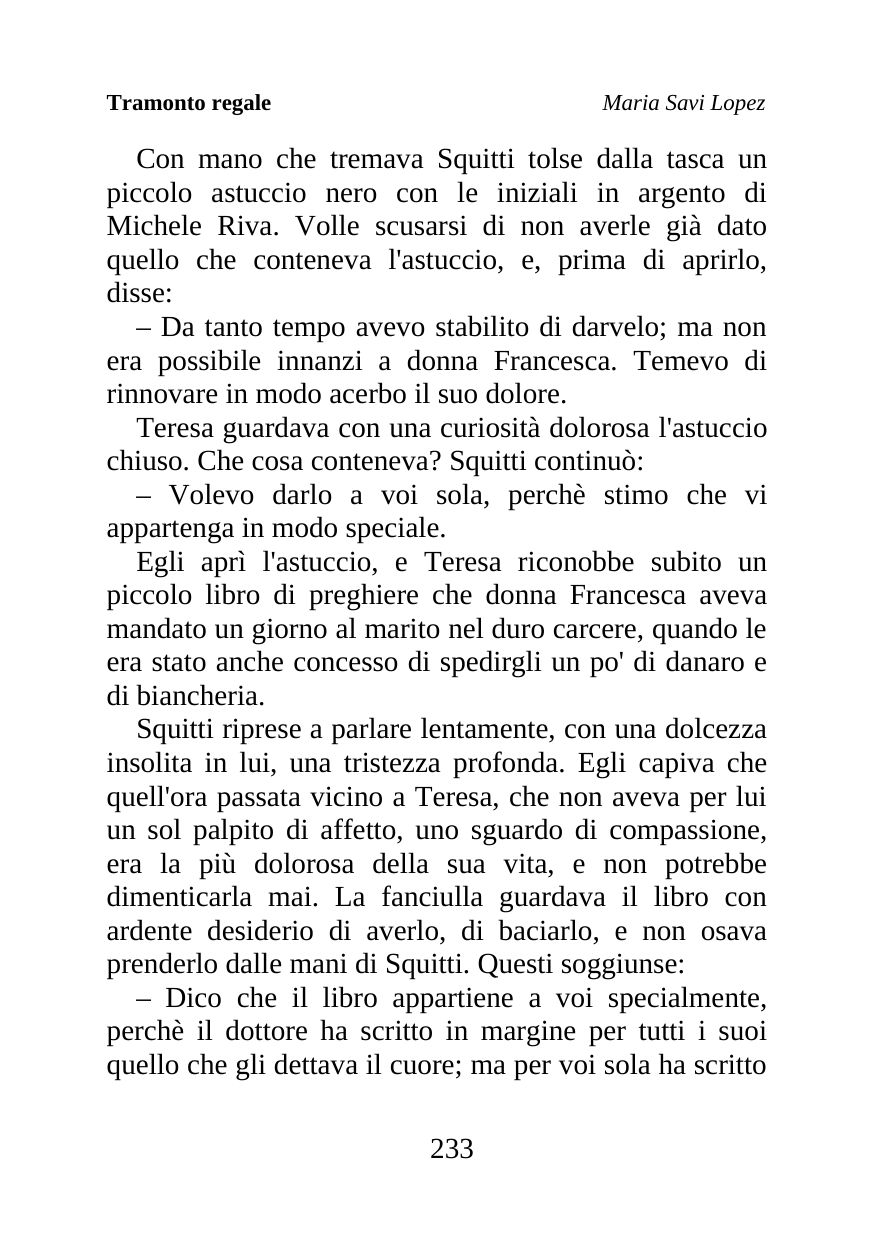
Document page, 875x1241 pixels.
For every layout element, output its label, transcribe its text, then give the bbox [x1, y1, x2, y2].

text – Dico che il libro appartiene a voi specialmente, perchè il dottore ha scritto in margine per tutti i suoi quello che gli dettava il cuore; ma per voi sola ha scritto [106, 980, 768, 1081]
text – Da tanto tempo avevo stabilito di darvelo; ma non era possibile innanzi a donna Francesca. Temevo di rinnovare in modo acerbo il suo dolore. [106, 309, 768, 410]
text Con mano che tremava Squitti tolse dalla tasca un piccolo astuccio nero con le iniziali in argento di Michele Riva. Volle scusarsi di non averle già dato quello che conteneva l'astuccio, e, prima di aprirlo, disse: [106, 141, 768, 309]
text Teresa guardava con una curiosità dolorosa l'astuccio chiuso. Che cosa conteneva? Squitti continuò: [106, 410, 768, 477]
text Egli aprì l'astuccio, e Teresa riconobbe subito un piccolo libro di preghiere che donna Francesca aveva mandato un giorno al marito nel duro carcere, quando le era stato anche concesso di spedirgli un po' di danaro e di biancheria. [106, 544, 768, 712]
text Squitti riprese a parlare lentamente, con una dolcezza insolita in lui, una tristezza profonda. Egli capiva che quell'ora passata vicino a Teresa, che non aveva per lui un sol palpito di affetto, uno sguardo di compassione, era la più dolorosa della sua vita, e non potrebbe dimenticarla mai. La fanciulla guardava il libro con ardente desiderio di averlo, di baciarlo, e non osava prenderlo dalle mani di Squitti. Questi soggiunse: [106, 712, 768, 980]
text – Volevo darlo a voi sola, perchè stimo che vi appartenga in modo speciale. [106, 477, 768, 544]
